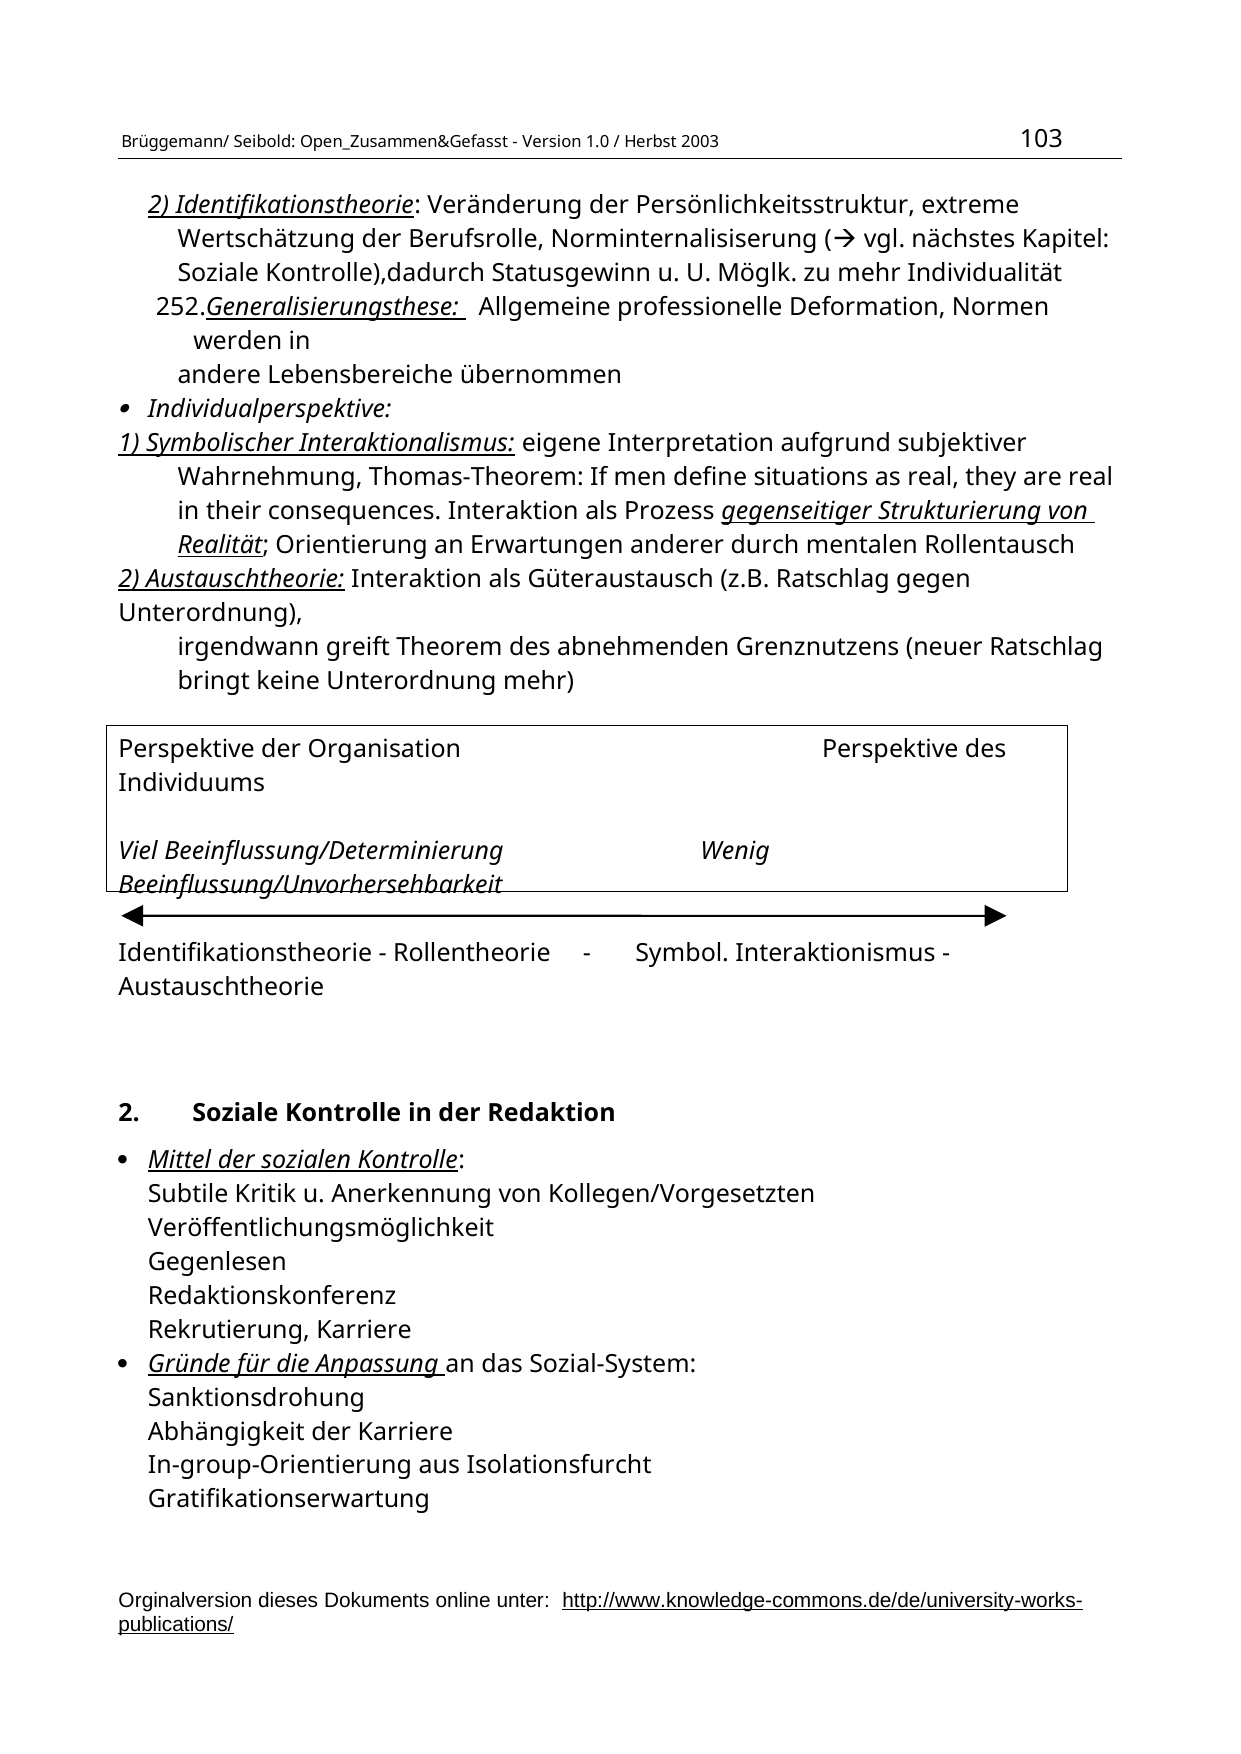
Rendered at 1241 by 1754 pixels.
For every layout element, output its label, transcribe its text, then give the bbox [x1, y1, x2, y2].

text Abhängigkeit der Karriere [148, 1413, 1122, 1447]
text 2) Identifikationstheorie: Veränderung der Persönlichkeitsstruktur, extreme Wertschätzung der Berufsrolle, Norminternalisiserung ( vgl. nächstes Kapitel: Soziale Kontrolle),dadurch Statusgewinn u. U. Möglk. zu mehr Individualität [148, 187, 1122, 289]
text Rekrutierung, Karriere [148, 1312, 1122, 1346]
text andere Lebensbereiche übernommen [177, 357, 1122, 391]
text Wahrnehmung, Thomas-Theorem: If men define situations as real, they are real in their consequences. Interaktion als Prozess gegenseitiger Strukturierung von Realität; Orientierung an Erwartungen anderer durch mentalen Rollentausch [177, 459, 1122, 561]
subtitle Soziale Kontrolle in der Redaktion [118, 1095, 1122, 1129]
list Mittel der sozialen Kontrolle: [118, 1142, 1122, 1176]
text Perspektive der Organisation Perspektive des Individuums [118, 731, 1067, 799]
text irgendwann greift Theorem des abnehmenden Grenznutzens (neuer Ratschlag bringt keine Unterordnung mehr) [177, 629, 1122, 697]
text Sanktionsdrohung [148, 1379, 1122, 1413]
text Gegenlesen [148, 1244, 1122, 1278]
text [1068, 731, 1122, 799]
text 2) Austauschtheorie: Interaktion als Güteraustausch (z.B. Ratschlag gegen Unterordnung), [118, 561, 1122, 629]
text Gratifikationserwartung [148, 1481, 1122, 1515]
text Veröffentlichungsmöglichkeit [148, 1210, 1122, 1244]
text Redaktionskonferenz [148, 1278, 1122, 1312]
list Gründe für die Anpassung an das Sozial-System: [118, 1346, 1122, 1379]
list Individualperspektive: [118, 391, 1122, 425]
text Subtile Kritik u. Anerkennung von Kollegen/Vorgesetzten [148, 1176, 1122, 1210]
text Identifikationstheorie - Rollentheorie - Symbol. Interaktionismus - Austauschtheorie [118, 934, 1122, 1002]
text Viel Beeinflussung/Determinierung Wenig Beeinflussung/Unvorhersehbarkeit [118, 833, 1122, 901]
text 1) Symbolischer Interaktionalismus: eigene Interpretation aufgrund subjektiver [118, 425, 1122, 459]
text In-group-Orientierung aus Isolationsfurcht [148, 1447, 1122, 1481]
list Generalisierungsthese: Allgemeine professionelle Deformation, Normen werden in [156, 289, 1122, 357]
